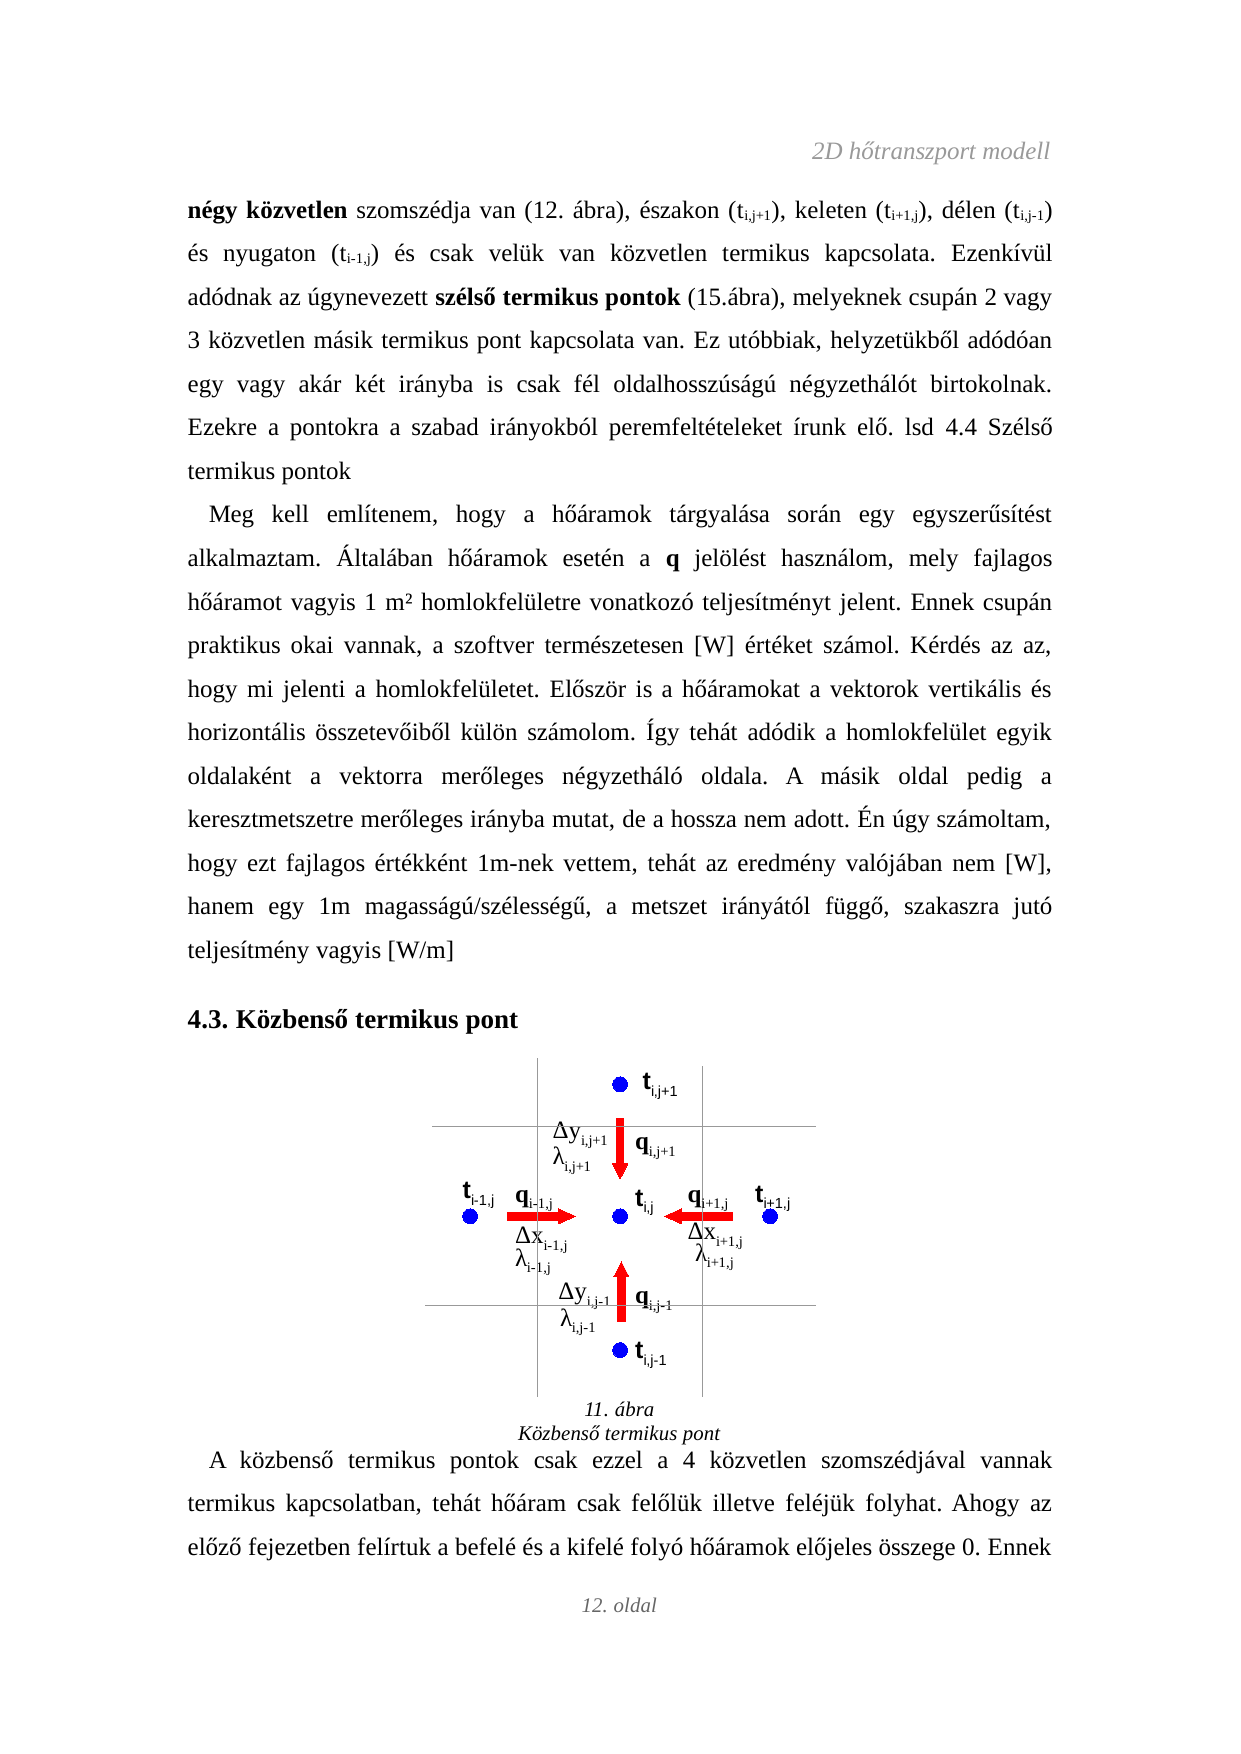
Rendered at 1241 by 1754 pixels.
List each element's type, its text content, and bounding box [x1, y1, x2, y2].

text 11. ábra [187, 1396, 1053, 1420]
text négy közvetlen szomszédja van (12. ábra), északon (ti,j+1), keleten (ti+1,j), délen (ti,j-1) és nyugaton (ti-1,j) és csak velük van közvetlen termikus kapcsolata. Ezenkívül adódnak az úgynevezett szélső termikus pontok (15.ábra), melyeknek csupán 2 vagy 3 közvetlen másik termikus pont kapcsolata van. Ez utóbbiak, helyzetükből adódóan egy vagy akár két irányba is csak fél oldalhosszúságú négyzethálót birtokolnak. Ezekre a pontokra a szabad irányokból peremfeltételeket írunk elő. lsd 4.4 Szélső termikus pontok [187, 194, 1053, 485]
text Meg kell említenem, hogy a hőáramok tárgyalása során egy egyszerűsítést alkalmaztam. Általában hőáramok esetén a q jelölést használom, mely fajlagos hőáramot vagyis 1 m² homlokfelületre vonatkozó teljesítményt jelent. Ennek csupán praktikus okai vannak, a szoftver természetesen [W] értéket számol. Kérdés az az, hogy mi jelenti a homlokfelületet. Először is a hőáramokat a vektorok vertikális és horizontális összetevőiből külön számolom. Így tehát adódik a homlokfelület egyik oldalaként a vektorra merőleges négyzetháló oldala. A másik oldal pedig a keresztmetszetre merőleges irányba mutat, de a hossza nem adott. Én úgy számoltam, hogy ezt fajlagos értékként 1m-nek vettem, tehát az eredmény valójában nem [W], hanem egy 1m magasságú/szélességű, a metszet irányától függő, szakaszra jutó teljesítmény vagyis [W/m] [187, 499, 1053, 964]
text A közbenső termikus pontok csak ezzel a 4 közvetlen szomszédjával vannak termikus kapcsolatban, tehát hőáram csak felőlük illetve feléjük folyhat. Ahogy az előző fejezetben felírtuk a befelé és a kifelé folyó hőáramok előjeles összege 0. Ennek [187, 1444, 1053, 1561]
text Közbenső termikus pont [187, 1420, 1053, 1444]
subtitle Közbenső termikus pont [187, 1004, 1053, 1035]
